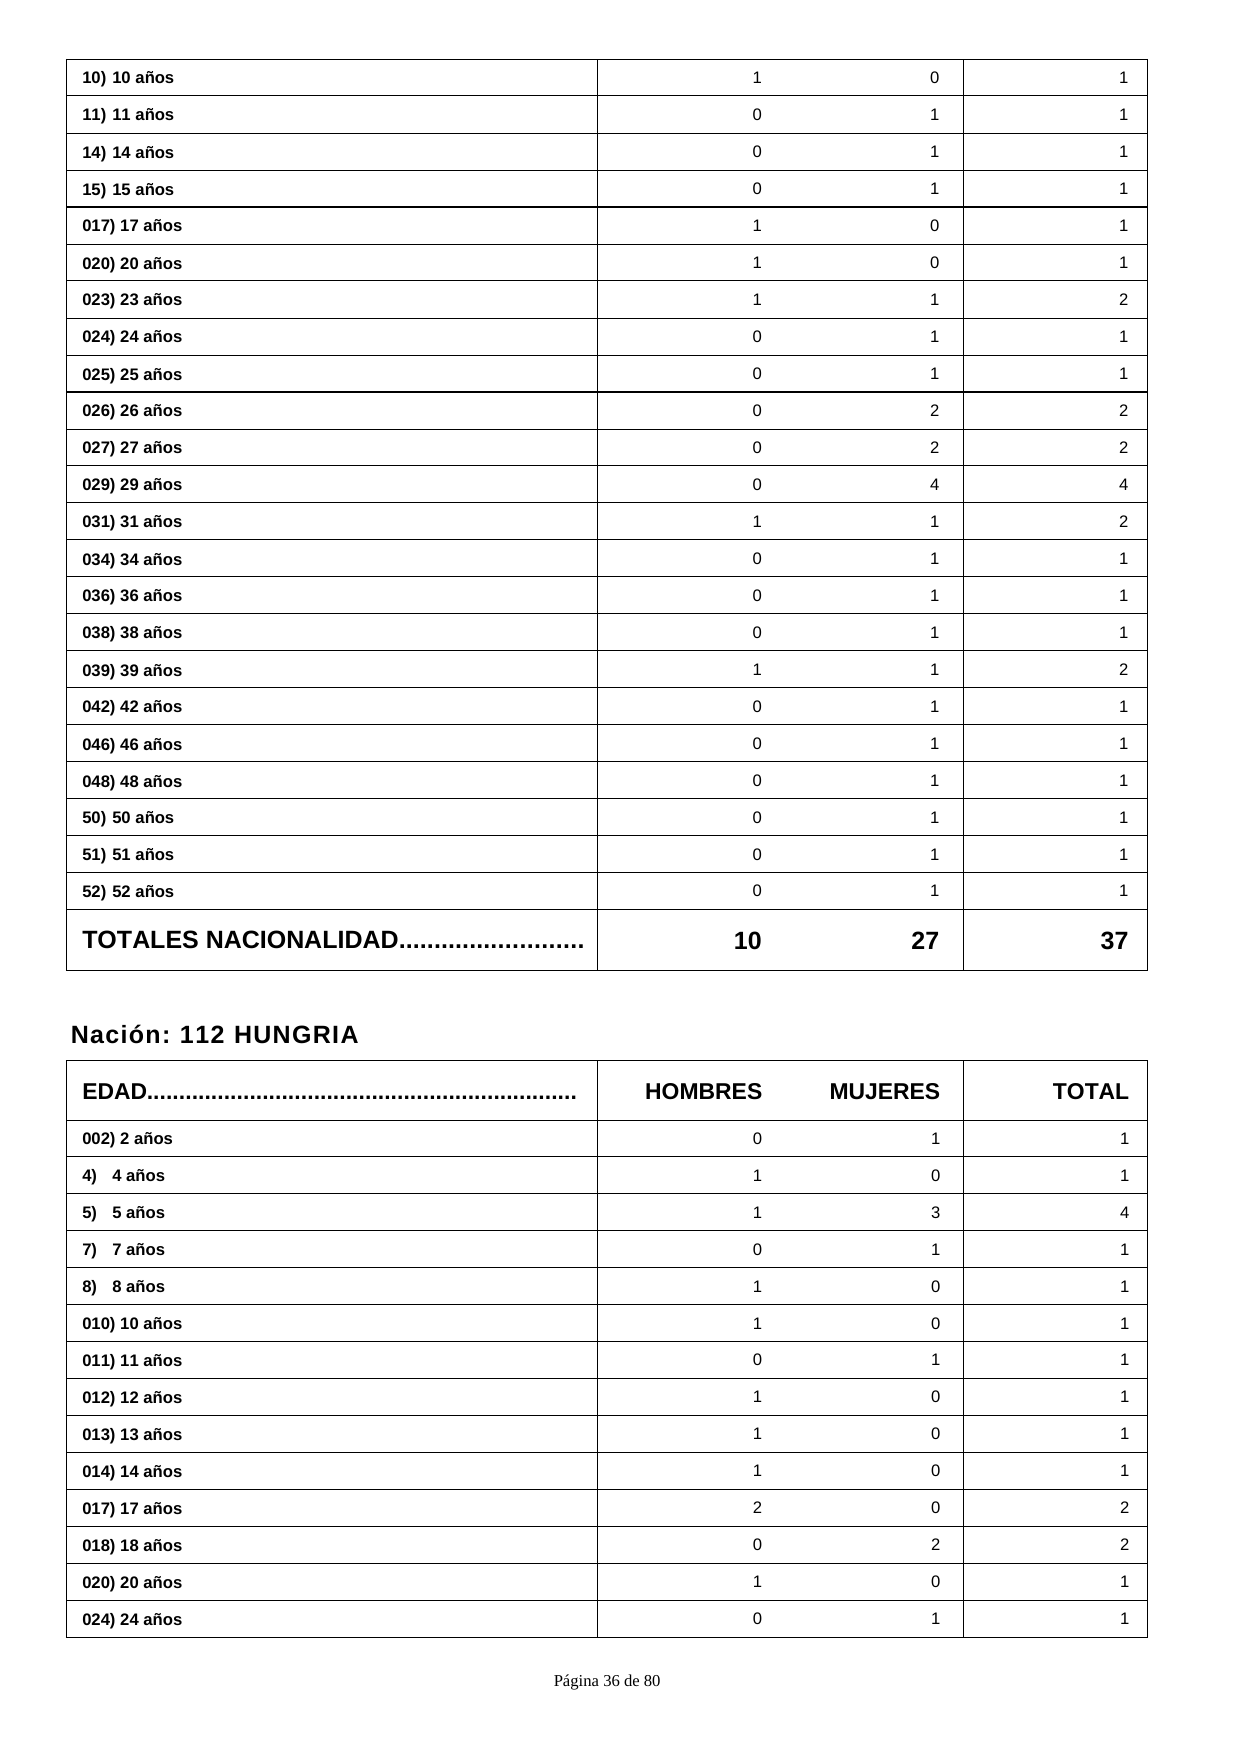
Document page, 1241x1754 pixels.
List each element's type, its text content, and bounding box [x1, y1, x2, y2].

table_cell 37 [964, 910, 1147, 969]
table_cell 2 [964, 393, 1147, 428]
table_cell 024) 24 años [67, 1601, 597, 1637]
table_cell 029) 29 años [67, 466, 597, 502]
table_cell 1 [964, 1342, 1147, 1378]
table_cell 046) 46 años [67, 725, 597, 761]
table_cell 020) 20 años [67, 245, 597, 280]
table_cell 0 [797, 1157, 963, 1193]
table_cell 0 [797, 1564, 963, 1600]
table_cell 0 [598, 836, 837, 872]
table_cell 1 [838, 614, 963, 650]
table_cell 0 [598, 614, 837, 650]
table_cell 0 [838, 245, 963, 280]
table_cell 7 años [67, 1231, 597, 1267]
table_cell 025) 25 años [67, 356, 597, 391]
table_cell 4 años [67, 1157, 597, 1193]
table_cell 0 [598, 577, 837, 613]
table_cell 1 [964, 134, 1147, 169]
table_cell 1 [838, 651, 963, 687]
table_cell 1 [964, 799, 1147, 835]
table_cell 042) 42 años [67, 688, 597, 724]
table_cell 10 [598, 910, 837, 969]
table_cell 1 [838, 171, 963, 206]
table_cell 2 [964, 651, 1147, 687]
table_cell 1 [838, 836, 963, 872]
table_cell 1 [964, 356, 1147, 391]
table_cell 010) 10 años [67, 1305, 597, 1341]
table_cell 51 años [67, 836, 597, 872]
table_cell 1 [838, 688, 963, 724]
table_header 1 [964, 60, 1147, 95]
table_cell 1 [838, 96, 963, 132]
table_cell 012) 12 años [67, 1379, 597, 1415]
table_cell 1 [964, 688, 1147, 724]
table_cell 1 [838, 540, 963, 576]
table_cell 020) 20 años [67, 1564, 597, 1600]
table_cell 1 [598, 1416, 797, 1452]
table_cell 0 [797, 1379, 963, 1415]
table_cell 1 [964, 319, 1147, 354]
table_cell 023) 23 años [67, 281, 597, 317]
table_cell 0 [598, 799, 837, 835]
table_cell 2 [964, 1527, 1147, 1563]
table_cell 1 [797, 1231, 963, 1267]
table_cell 1 [964, 1564, 1147, 1600]
table_cell 1 [598, 1194, 797, 1230]
table_cell 036) 36 años [67, 577, 597, 613]
table_cell 1 [598, 208, 837, 243]
table_cell 0 [598, 356, 837, 391]
table_cell 1 [964, 1121, 1147, 1156]
table_cell 0 [598, 1527, 797, 1563]
table_cell 1 [964, 245, 1147, 280]
table_cell 1 [598, 1268, 797, 1304]
table_cell 2 [964, 430, 1147, 465]
table_cell 1 [964, 171, 1147, 206]
table_cell 1 [964, 836, 1147, 872]
table_cell 1 [838, 319, 963, 354]
table_cell 2 [797, 1527, 963, 1563]
table_cell 0 [598, 725, 837, 761]
table_cell 1 [838, 873, 963, 909]
table_cell 0 [598, 1231, 797, 1267]
table_header 1 [598, 60, 837, 95]
table_cell 1 [964, 1379, 1147, 1415]
table_cell 2 [838, 393, 963, 428]
table_cell 4 [964, 1194, 1147, 1230]
table_cell 15 años [67, 171, 597, 206]
table_cell 1 [964, 96, 1147, 132]
table_cell 50 años [67, 799, 597, 835]
table_cell 0 [797, 1453, 963, 1489]
table_cell 8 años [67, 1268, 597, 1304]
table_cell 1 [838, 281, 963, 317]
table_cell 2 [838, 430, 963, 465]
table_cell 048) 48 años [67, 762, 597, 798]
table_cell 1 [838, 762, 963, 798]
table_cell 0 [797, 1268, 963, 1304]
table_cell 0 [838, 208, 963, 243]
table_cell 3 [797, 1194, 963, 1230]
table_header TOTAL [964, 1061, 1147, 1119]
table_cell 0 [598, 430, 837, 465]
table_cell 0 [797, 1490, 963, 1526]
table_cell 2 [964, 281, 1147, 317]
table_cell 1 [598, 651, 837, 687]
table_cell 1 [964, 1416, 1147, 1452]
table_cell 026) 26 años [67, 393, 597, 428]
table_cell 031) 31 años [67, 503, 597, 539]
table_cell 27 [838, 910, 963, 969]
table_cell 5 años [67, 1194, 597, 1230]
table_cell 013) 13 años [67, 1416, 597, 1452]
table_cell 1 [838, 799, 963, 835]
table_cell 2 [964, 503, 1147, 539]
text Página 36 de 80 [63, 1671, 1151, 1690]
table_cell 1 [598, 503, 837, 539]
table_cell 0 [598, 134, 837, 169]
table_cell 2 [598, 1490, 797, 1526]
table_cell 0 [598, 688, 837, 724]
table_cell 1 [964, 577, 1147, 613]
table_cell 0 [598, 762, 837, 798]
table_cell 1 [964, 1157, 1147, 1193]
table_cell 039) 39 años [67, 651, 597, 687]
table_cell 0 [598, 1121, 797, 1156]
table_cell 027) 27 años [67, 430, 597, 465]
table_cell 0 [797, 1305, 963, 1341]
table_cell 018) 18 años [67, 1527, 597, 1563]
table_cell 1 [964, 1601, 1147, 1637]
table_cell 024) 24 años [67, 319, 597, 354]
table_cell 011) 11 años [67, 1342, 597, 1378]
table_cell 1 [838, 134, 963, 169]
table_header 0 [838, 60, 963, 95]
table_cell 002) 2 años [67, 1121, 597, 1156]
table_cell 0 [598, 171, 837, 206]
table_cell 017) 17 años [67, 208, 597, 243]
table_cell 1 [598, 1305, 797, 1341]
table_cell 1 [598, 1453, 797, 1489]
table_cell 1 [797, 1601, 963, 1637]
table_cell 038) 38 años [67, 614, 597, 650]
table_cell 0 [598, 393, 837, 428]
table_cell 4 [838, 466, 963, 502]
table_cell 1 [598, 1564, 797, 1600]
table_cell 0 [598, 873, 837, 909]
table_cell 0 [797, 1416, 963, 1452]
table_cell 1 [964, 208, 1147, 243]
table_cell 014) 14 años [67, 1453, 597, 1489]
table_cell 0 [598, 466, 837, 502]
table_cell 1 [964, 614, 1147, 650]
table_cell 2 [964, 1490, 1147, 1526]
table_cell 1 [964, 873, 1147, 909]
table_cell 1 [598, 1157, 797, 1193]
table_cell 017) 17 años [67, 1490, 597, 1526]
table_cell 1 [797, 1121, 963, 1156]
table_cell 0 [598, 1342, 797, 1378]
table_cell 52 años [67, 873, 597, 909]
table_cell TOTALES NACIONALIDAD [67, 910, 597, 969]
table_header HOMBRES [598, 1061, 797, 1119]
table_cell 0 [598, 319, 837, 354]
table_cell 14 años [67, 134, 597, 169]
table_cell 1 [964, 725, 1147, 761]
table_cell 1 [964, 1453, 1147, 1489]
table_cell 1 [838, 356, 963, 391]
table_cell 0 [598, 1601, 797, 1637]
table_header MUJERES [797, 1061, 963, 1119]
table_cell 0 [598, 540, 837, 576]
table_cell 1 [838, 577, 963, 613]
table_cell 1 [598, 281, 837, 317]
table_cell 1 [964, 1305, 1147, 1341]
table_cell 1 [964, 1268, 1147, 1304]
text Nación: 112 HUNGRIA [71, 1023, 1151, 1049]
table_cell 1 [964, 540, 1147, 576]
table_cell 1 [598, 245, 837, 280]
table_cell 1 [598, 1379, 797, 1415]
table_cell 1 [797, 1342, 963, 1378]
table_cell 1 [838, 503, 963, 539]
table_cell 034) 34 años [67, 540, 597, 576]
table_cell 1 [838, 725, 963, 761]
table_cell 0 [598, 96, 837, 132]
table_cell 4 [964, 466, 1147, 502]
table_header EDAD [67, 1061, 597, 1119]
table_cell 11 años [67, 96, 597, 132]
table_cell 1 [964, 1231, 1147, 1267]
table_cell 1 [964, 762, 1147, 798]
table_header 10 años [67, 60, 597, 95]
